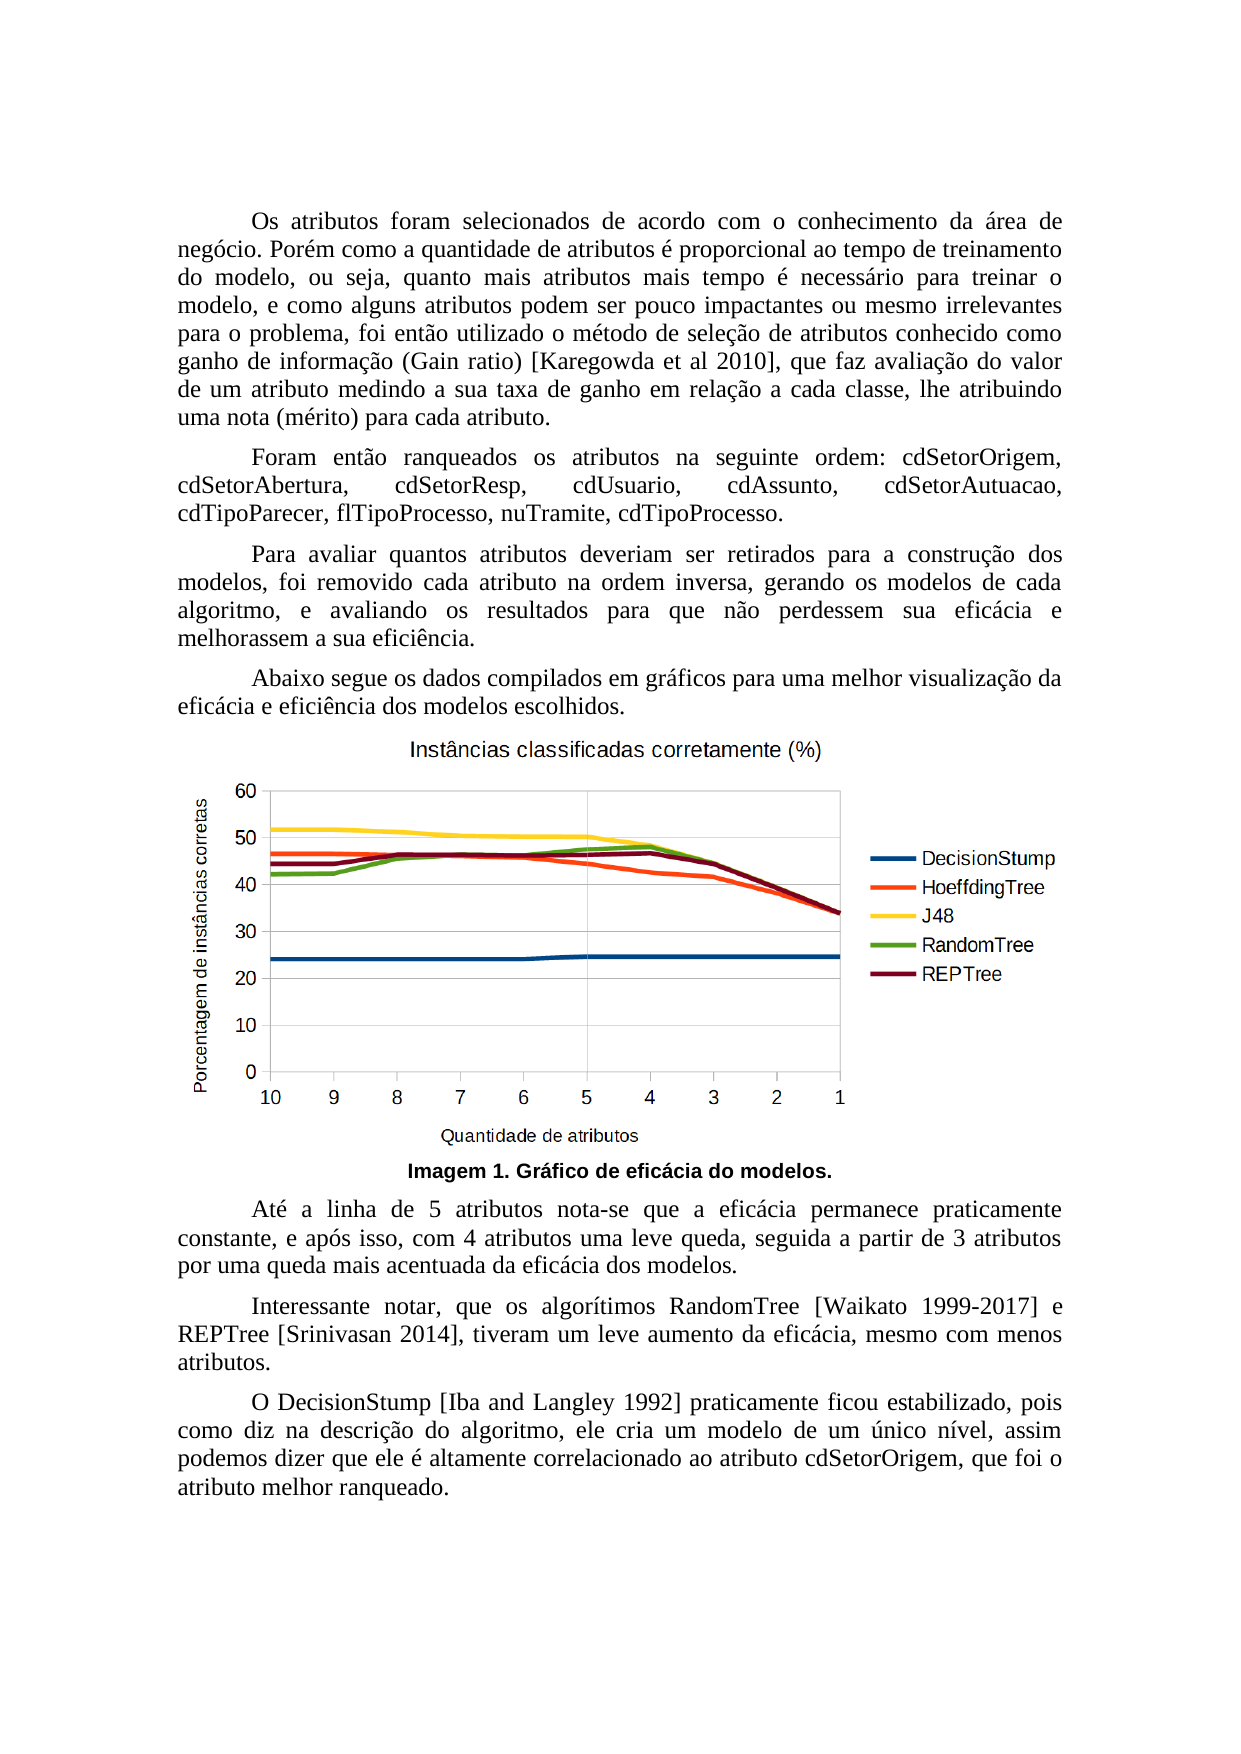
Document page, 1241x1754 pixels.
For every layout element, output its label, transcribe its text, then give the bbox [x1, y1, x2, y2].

text Para avaliar quantos atributos deveriam ser retirados para a construção dos modelos, foi removido cada atributo na ordem inversa, gerando os modelos de cada algoritmo, e avaliando os resultados para que não perdessem sua eficácia e melhorassem a sua eficiência. [177, 540, 1063, 652]
text Abaixo segue os dados compilados em gráficos para uma melhor visualização da eficácia e eficiência dos modelos escolhidos. [177, 664, 1063, 720]
text Os atributos foram selecionados de acordo com o conhecimento da área de negócio. Porém como a quantidade de atributos é proporcional ao tempo de treinamento do modelo, ou seja, quanto mais atributos mais tempo é necessário para treinar o modelo, e como alguns atributos podem ser pouco impactantes ou mesmo irrelevantes para o problema, foi então utilizado o método de seleção de atributos conhecido como ganho de informação (Gain ratio) [Karegowda et al 2010], que faz avaliação do valor de um atributo medindo a sua taxa de ganho em relação a cada classe, lhe atribuindo uma nota (mérito) para cada atributo. [177, 207, 1063, 431]
text O DecisionStump [Iba and Langley 1992] praticamente ficou estabilizado, pois como diz na descrição do algoritmo, ele cria um modelo de um único nível, assim podemos dizer que ele é altamente correlacionado ao atributo cdSetorOrigem, que foi o atributo melhor ranqueado. [177, 1388, 1063, 1500]
text Até a linha de 5 atributos nota-se que a eficácia permanece praticamente constante, e após isso, com 4 atributos uma leve queda, seguida a partir de 3 atributos por uma queda mais acentuada da eficácia dos modelos. [177, 1195, 1063, 1279]
text Imagem 1. Gráfico de eficácia do modelos. [177, 1160, 1063, 1183]
picture [177, 720, 1063, 1160]
text Interessante notar, que os algorítimos RandomTree [Waikato 1999-2017] e REPTree [Srinivasan 2014], tiveram um leve aumento da eficácia, mesmo com menos atributos. [177, 1292, 1063, 1376]
text Foram então ranqueados os atributos na seguinte ordem: cdSetorOrigem, cdSetorAbertura, cdSetorResp, cdUsuario, cdAssunto, cdSetorAutuacao, cdTipoParecer, flTipoProcesso, nuTramite, cdTipoProcesso. [177, 443, 1063, 527]
